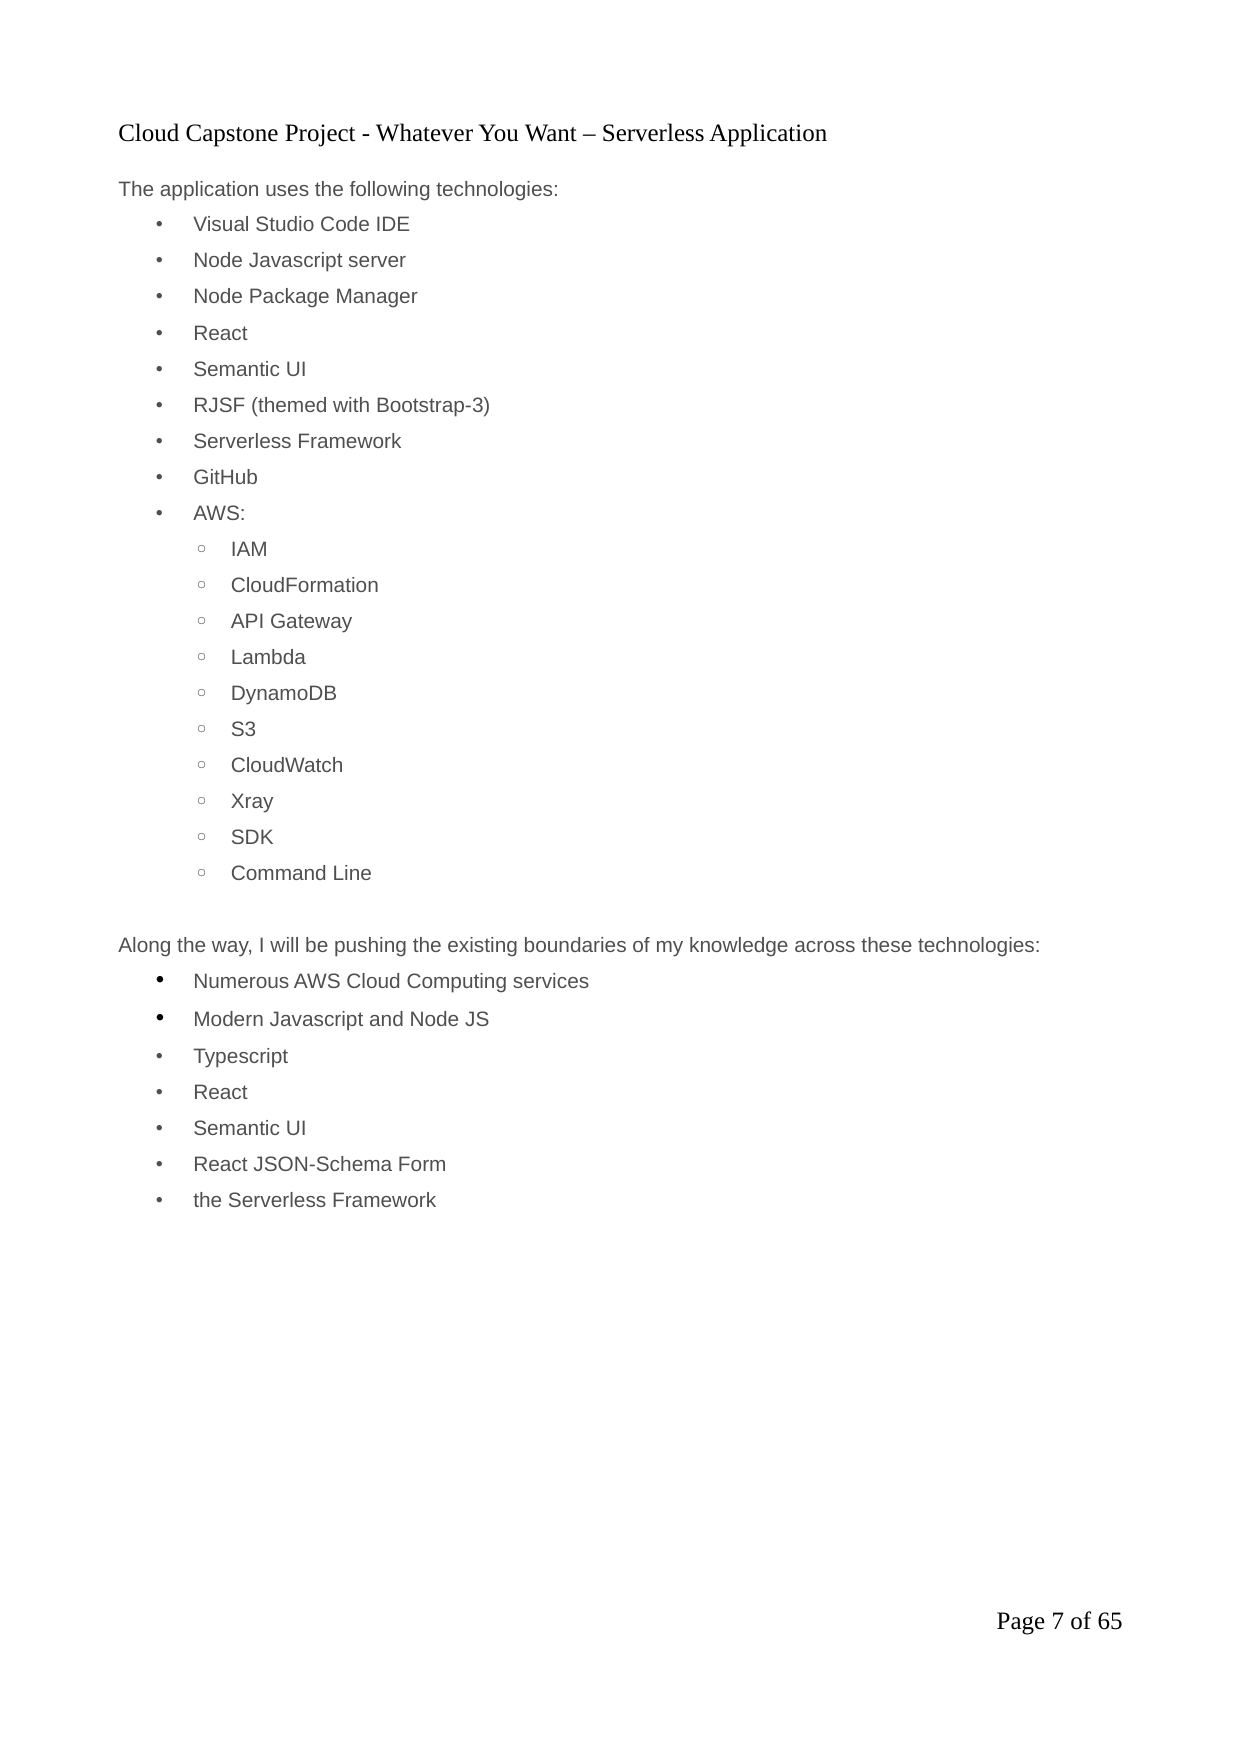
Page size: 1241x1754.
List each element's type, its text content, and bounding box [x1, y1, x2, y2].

list the Serverless Framework [156, 1188, 1122, 1212]
list Modern Javascript and Node JS [156, 1006, 1122, 1031]
list Typescript [156, 1044, 1122, 1068]
list CloudFormation [193, 573, 1122, 597]
text Along the way, I will be pushing the existing boundaries of my knowledge across these technologies: [118, 933, 1122, 957]
list Command Line [193, 861, 1122, 885]
list Semantic UI [156, 1116, 1122, 1140]
list Serverless Framework [156, 428, 1122, 453]
list DynamoDB [193, 681, 1122, 705]
list AWS: [156, 501, 1122, 525]
list SDK [193, 825, 1122, 849]
list Node Package Manager [156, 284, 1122, 308]
text The application uses the following technologies: [118, 176, 1122, 200]
list Visual Studio Code IDE [156, 212, 1122, 236]
list API Gateway [193, 609, 1122, 633]
list RJSF (themed with Bootstrap-3) [156, 392, 1122, 417]
list S3 [193, 717, 1122, 741]
list IAM [193, 537, 1122, 561]
list React JSON-Schema Form [156, 1152, 1122, 1176]
list Xray [193, 789, 1122, 813]
list Numerous AWS Cloud Computing services [156, 969, 1122, 994]
list Semantic UI [156, 356, 1122, 381]
list Lambda [193, 645, 1122, 669]
list React [156, 1080, 1122, 1104]
list Node Javascript server [156, 248, 1122, 272]
list React [156, 320, 1122, 344]
list GitHub [156, 464, 1122, 489]
list CloudWatch [193, 753, 1122, 777]
